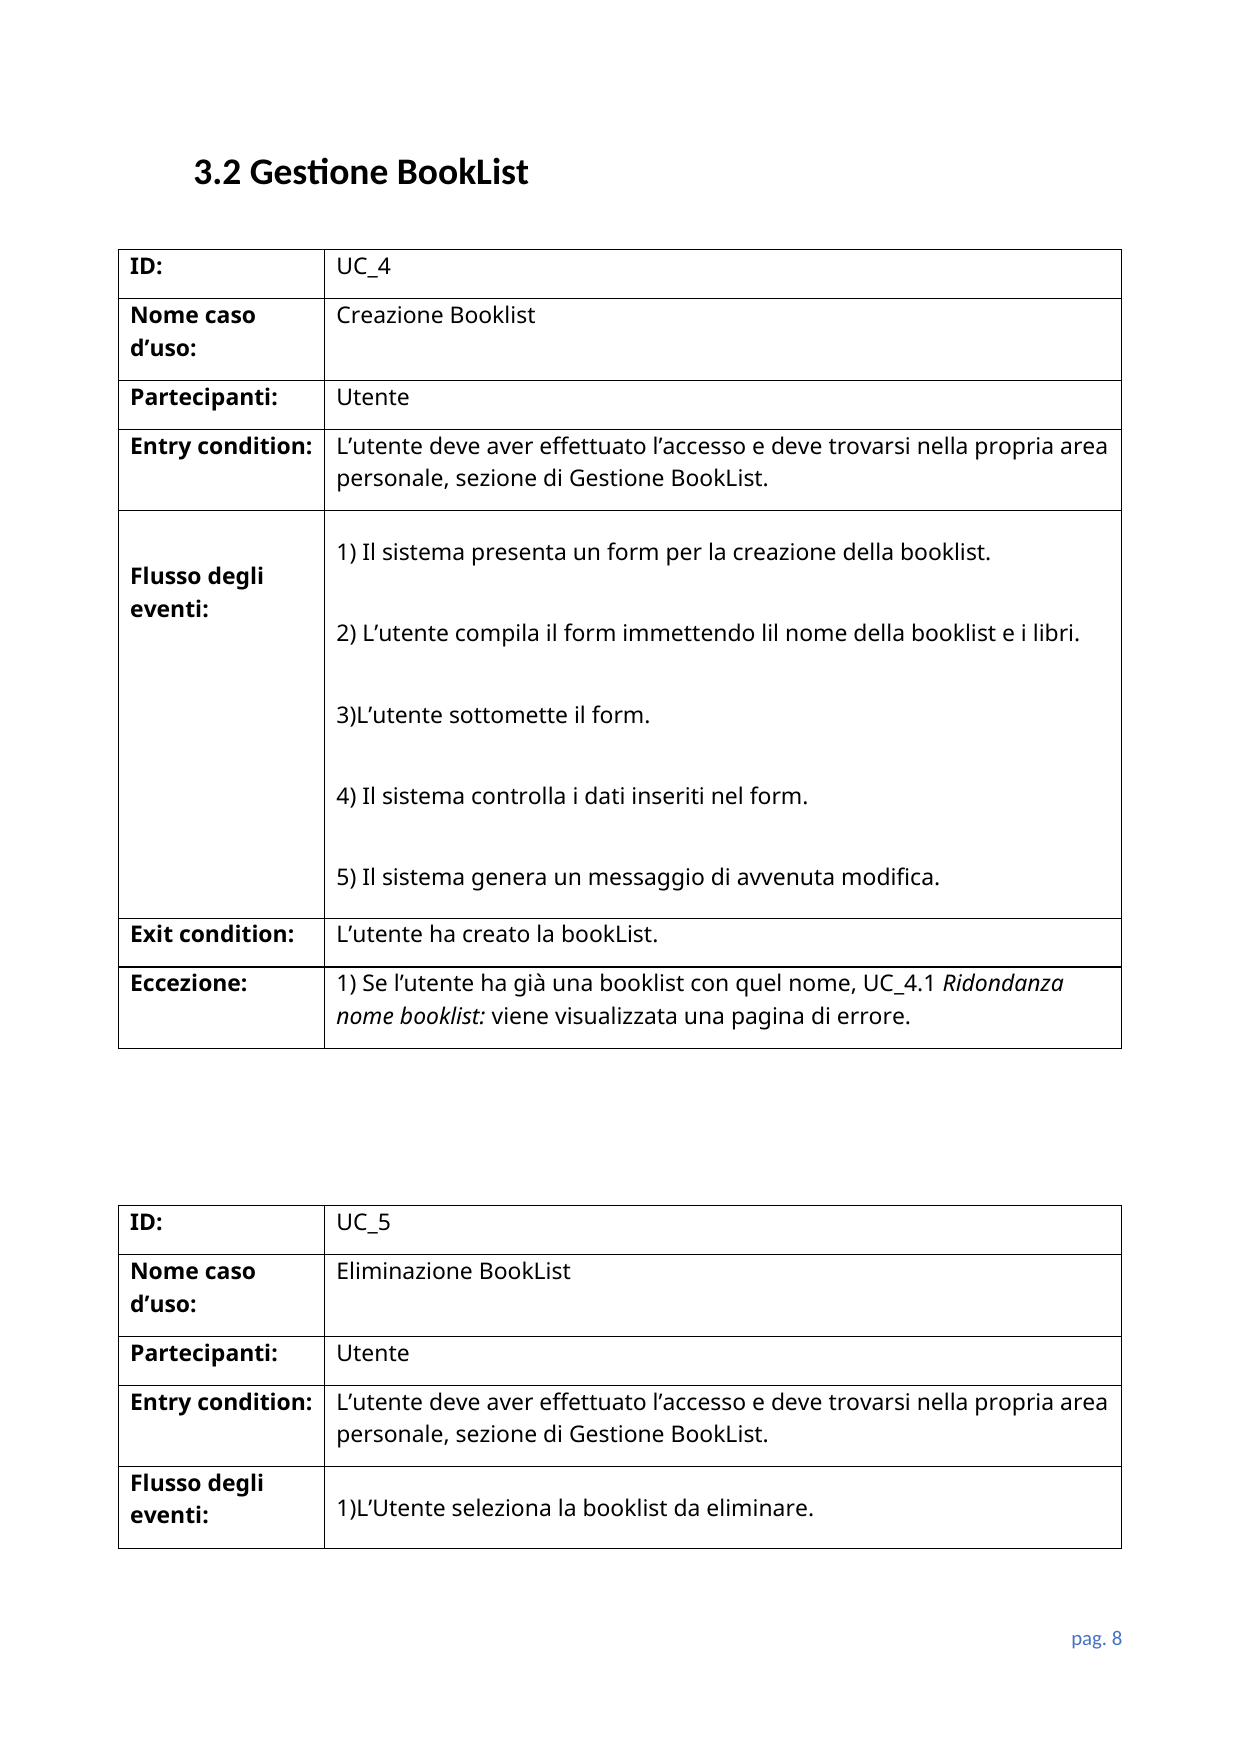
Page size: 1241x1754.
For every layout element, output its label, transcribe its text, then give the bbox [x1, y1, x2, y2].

table_cell Creazione Booklist [325, 299, 1121, 380]
table_header UC_4 [325, 250, 1121, 298]
table_cell Utente [325, 1337, 1121, 1384]
table_cell Flusso degli eventi: [119, 1467, 324, 1548]
table_header UC_5 [325, 1206, 1121, 1254]
table_cell L’utente ha creato la bookList. [325, 919, 1121, 966]
table_cell L’utente deve aver effettuato l’accesso e deve trovarsi nella propria area personale, sezione di Gestione BookList. [325, 1386, 1121, 1466]
table_cell Utente [325, 381, 1121, 429]
table_cell Partecipanti: [119, 1337, 324, 1384]
table_cell Exit condition: [119, 919, 324, 966]
table_header ID: [119, 1206, 324, 1254]
table_cell Entry condition: [119, 1386, 324, 1466]
table_cell Eliminazione BookList [325, 1255, 1121, 1336]
table_cell 1) Se l’utente ha già una booklist con quel nome, UC_4.1 Ridondanza nome booklist: viene visualizzata una pagina di errore. [325, 968, 1121, 1048]
table_cell Entry condition: [119, 430, 324, 510]
table_cell 1) Il sistema presenta un form per la creazione della booklist. 2) L’utente compila il form immettendo lil nome della booklist e i libri. 3)L’utente sottomette il form. 4) Il sistema controlla i dati inseriti nel form. 5) Il sistema genera un messaggio di avvenuta modifica. [325, 511, 1121, 917]
table_cell Nome caso d’uso: [119, 299, 324, 380]
table_cell L’utente deve aver effettuato l’accesso e deve trovarsi nella propria area personale, sezione di Gestione BookList. [325, 430, 1121, 510]
table_cell Eccezione: [119, 968, 324, 1048]
table_cell Nome caso d’uso: [119, 1255, 324, 1336]
table_header ID: [119, 250, 324, 298]
subtitle 3.2 Gestione BookList [118, 148, 1122, 193]
table_cell 1)L’Utente seleziona la booklist da eliminare. [325, 1467, 1121, 1548]
table_cell Partecipanti: [119, 381, 324, 429]
table_cell Flusso degli eventi: [119, 511, 324, 917]
